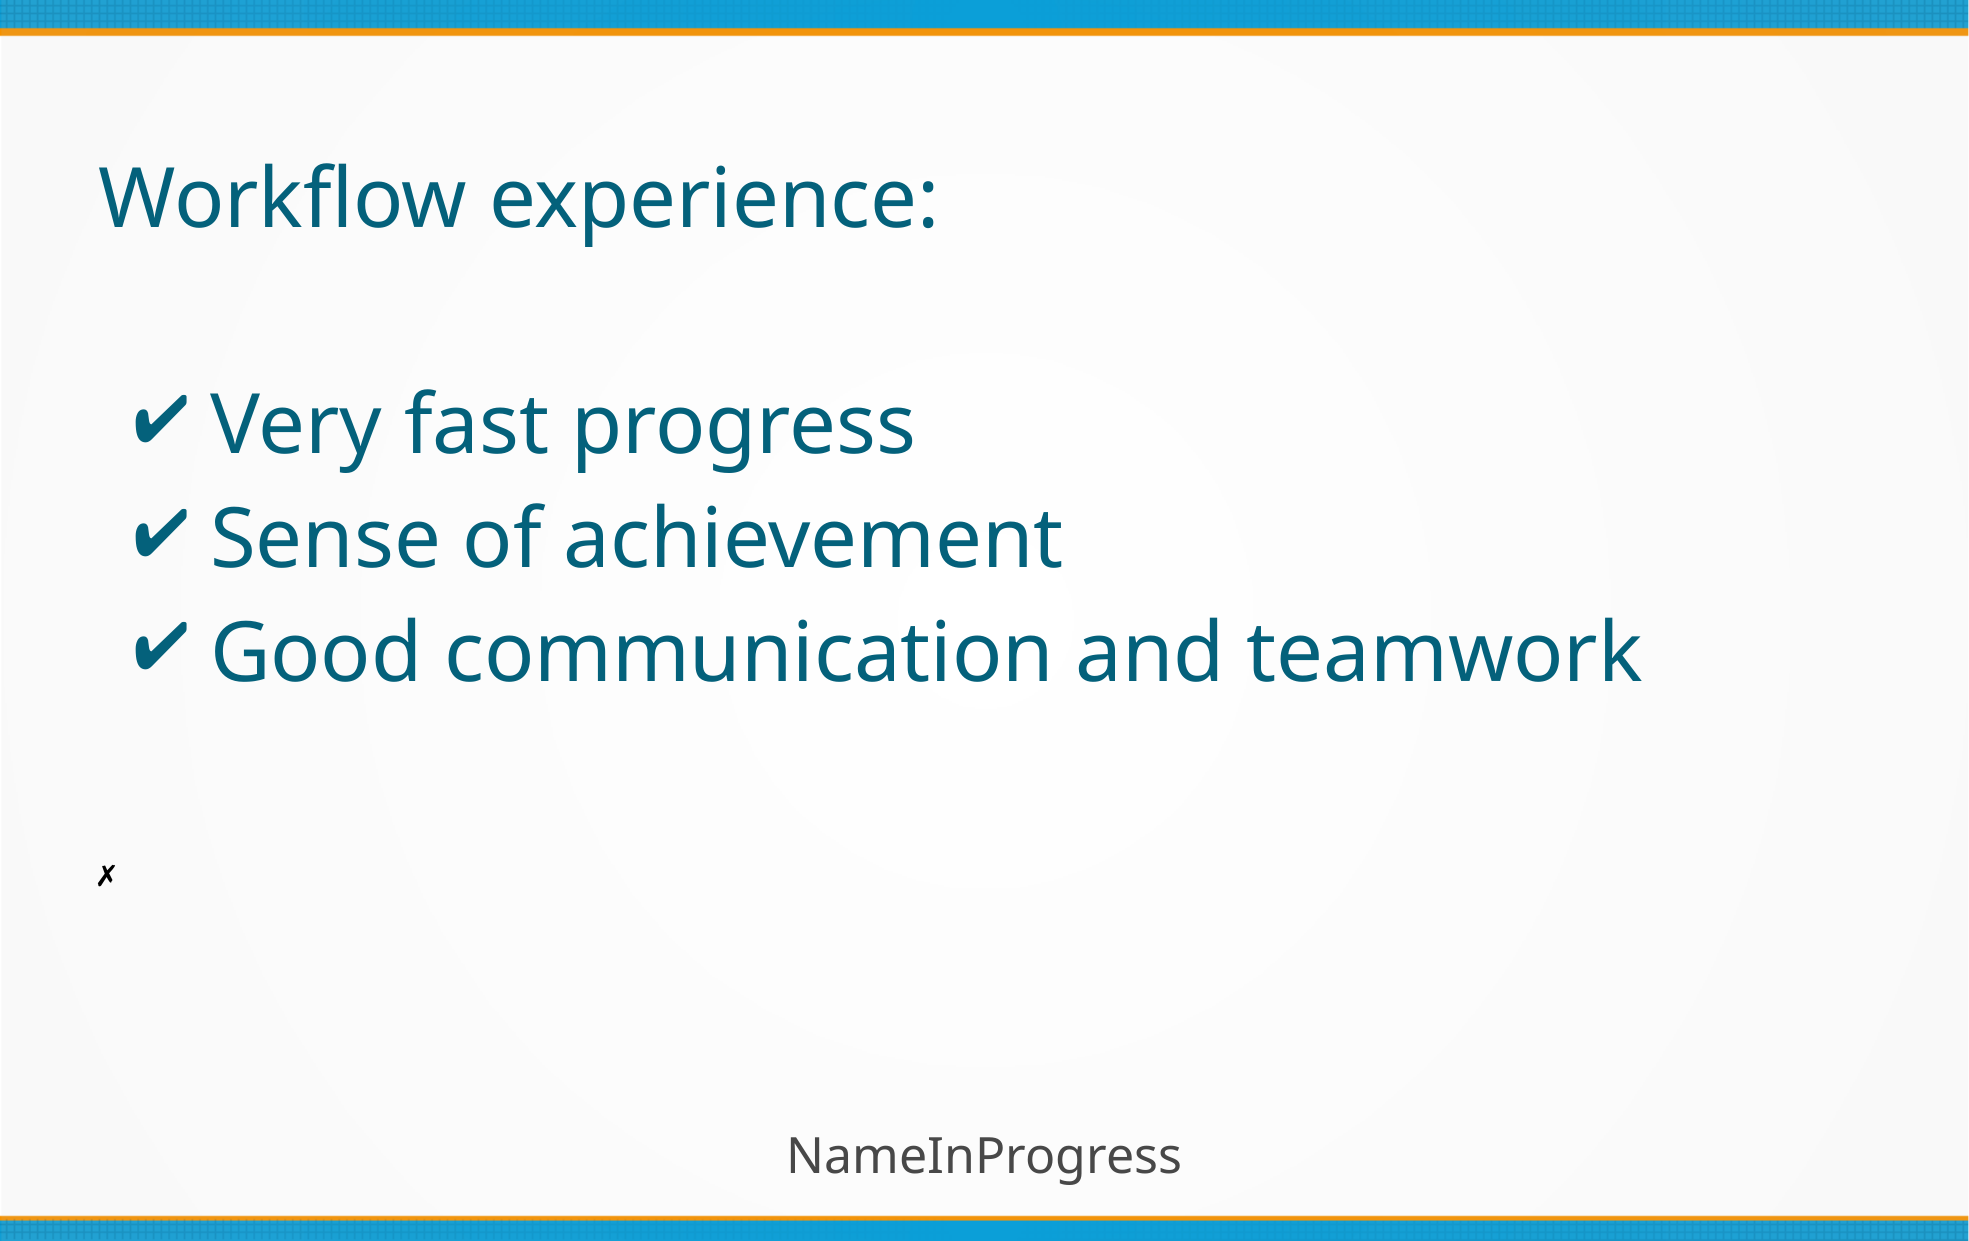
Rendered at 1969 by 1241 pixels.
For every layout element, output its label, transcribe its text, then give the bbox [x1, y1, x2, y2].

picture [0, 0, 1969, 1241]
subtitle Workflow experience: Very fast progress Sense of achievement Good communication and teamwork [98, 138, 1870, 791]
